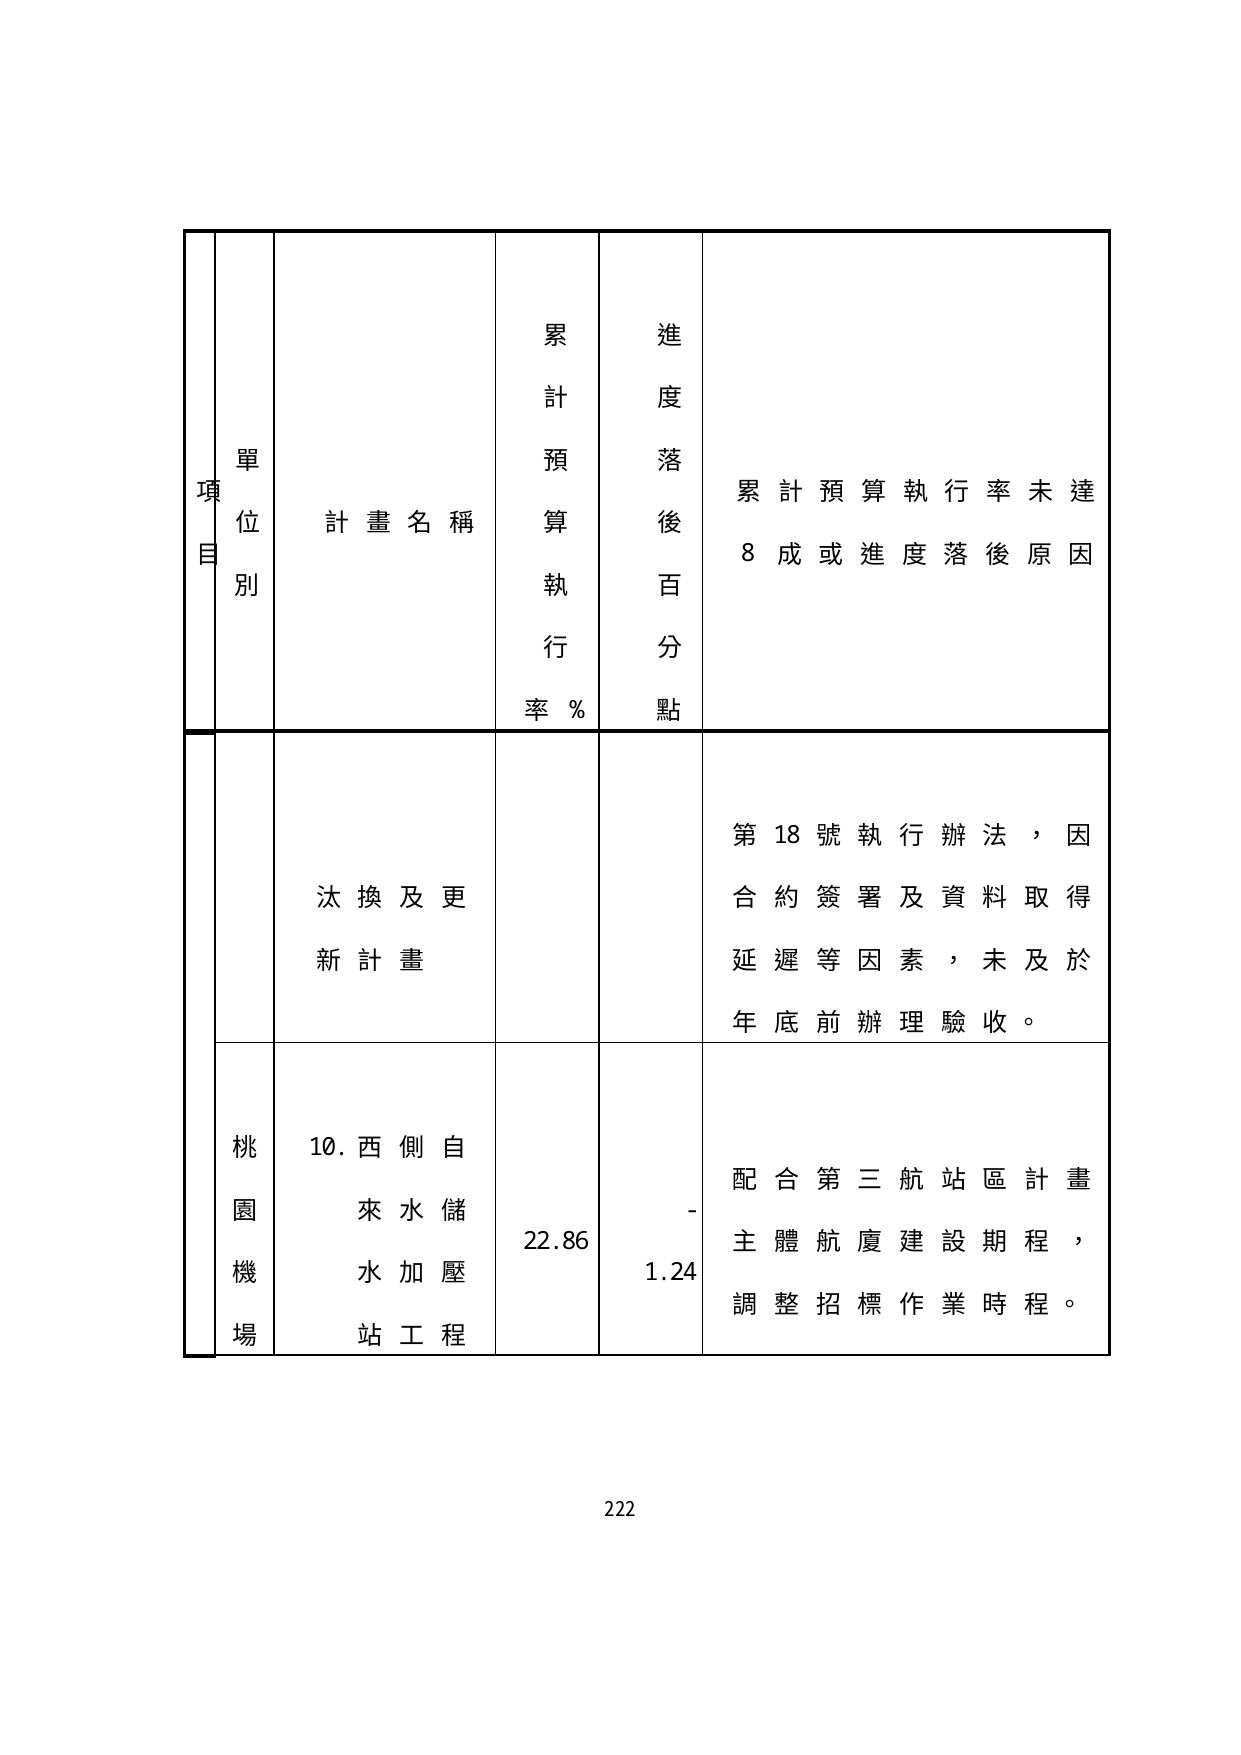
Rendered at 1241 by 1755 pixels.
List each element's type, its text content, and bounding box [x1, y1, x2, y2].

table_cell 配合第三航站區計畫主體航廈建設期程，調整招標作業時程。 [703, 1043, 1108, 1354]
table_cell -1.24 [600, 1043, 702, 1354]
table_cell 第18號執行辦法，因合約簽署及資料取得延遲等因素，未及於年底前辦理驗收。 [703, 733, 1108, 1042]
table_header 累計預算執行率未達8成或進度落後原因 [703, 233, 1108, 729]
table_header 計畫名稱 [275, 233, 495, 729]
table_cell [600, 733, 702, 1042]
table_cell 桃園機場 [216, 1043, 273, 1354]
table_header 單位別 [216, 233, 273, 729]
table_cell [496, 733, 598, 1042]
table_cell 汰換及更新計畫 [275, 733, 495, 1042]
table_header 進度落後百分點 [600, 233, 702, 729]
table_header 累計預算執行率% [496, 233, 598, 729]
table_cell [216, 733, 273, 1042]
table_cell 22.86 [496, 1043, 598, 1354]
table_cell 10.西側自來水儲水加壓站工程 [275, 1043, 495, 1354]
table_cell 未屆期計畫 [186, 735, 214, 1354]
table_header 項目 [186, 233, 214, 729]
